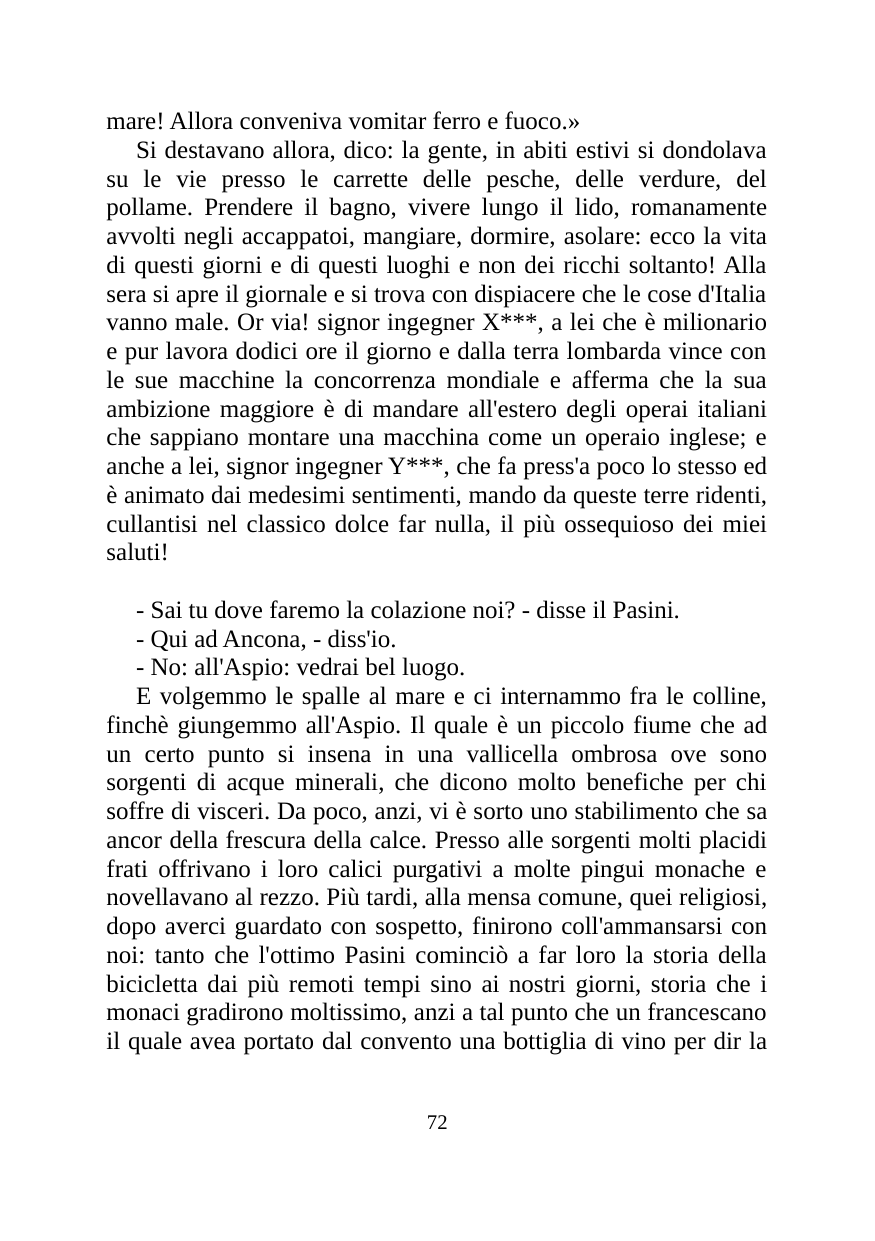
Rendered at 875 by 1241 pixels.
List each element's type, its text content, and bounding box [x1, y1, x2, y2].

text - No: all'Aspio: vedrai bel luogo. [106, 652, 768, 681]
text mare! Allora conveniva vomitar ferro e fuoco.» [106, 106, 768, 135]
text E volgemmo le spalle al mare e ci internammo fra le colline, finchè giungemmo all'Aspio. Il quale è un piccolo fiume che ad un certo punto si insena in una vallicella ombrosa ove sono sorgenti di acque minerali, che dicono molto benefiche per chi soffre di visceri. Da poco, anzi, vi è sorto uno stabilimento che sa ancor della frescura della calce. Presso alle sorgenti molti placidi frati offrivano i loro calici purgativi a molte pingui monache e novellavano al rezzo. Più tardi, alla mensa comune, quei religiosi, dopo averci guardato con sospetto, finirono coll'ammansarsi con noi: tanto che l'ottimo Pasini cominciò a far loro la storia della bicicletta dai più remoti tempi sino ai nostri giorni, storia che i monaci gradirono moltissimo, anzi a tal punto che un francescano il quale avea portato dal convento una bottiglia di vino per dir la [106, 681, 768, 1055]
text - Qui ad Ancona, - diss'io. [106, 624, 768, 652]
text Si destavano allora, dico: la gente, in abiti estivi si dondolava su le vie presso le carrette delle pesche, delle verdure, del pollame. Prendere il bagno, vivere lungo il lido, romanamente avvolti negli accappatoi, mangiare, dormire, asolare: ecco la vita di questi giorni e di questi luoghi e non dei ricchi soltanto! Alla sera si apre il giornale e si trova con dispiacere che le cose d'Italia vanno male. Or via! signor ingegner X***, a lei che è milionario e pur lavora dodici ore il giorno e dalla terra lombarda vince con le sue macchine la concorrenza mondiale e afferma che la sua ambizione maggiore è di mandare all'estero degli operai italiani che sappiano montare una macchina come un operaio inglese; e anche a lei, signor ingegner Y***, che fa press'a poco lo stesso ed è animato dai medesimi sentimenti, mando da queste terre ridenti, cullantisi nel classico dolce far nulla, il più ossequioso dei miei saluti! [106, 135, 768, 566]
text - Sai tu dove faremo la colazione noi? - disse il Pasini. [106, 595, 768, 624]
